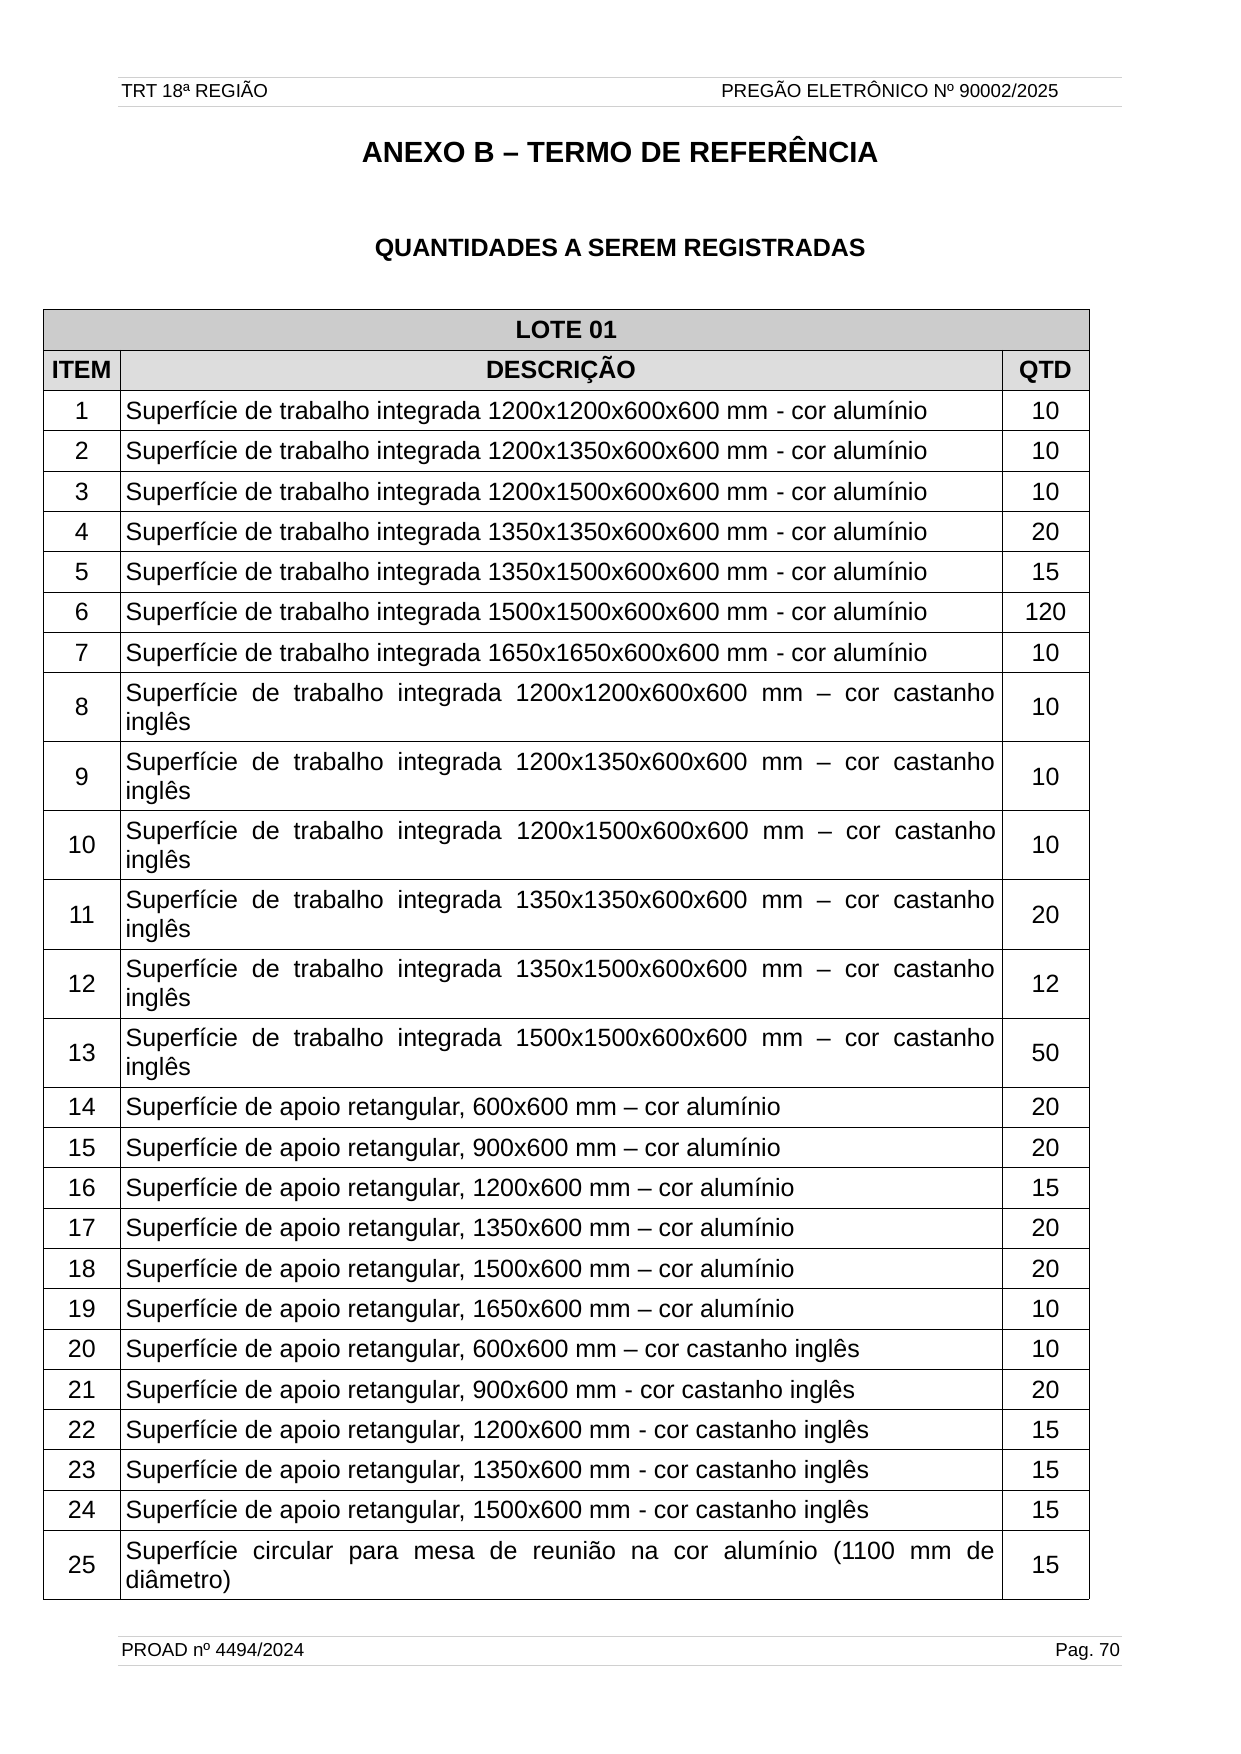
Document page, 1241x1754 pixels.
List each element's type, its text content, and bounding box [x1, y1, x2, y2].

table_cell Superfície de trabalho integrada 1200x1500x600x600 mm – cor castanho inglês [121, 811, 1002, 879]
table_cell Superfície de trabalho integrada 1500x1500x600x600 mm - cor alumínio [121, 593, 1002, 632]
table_cell Superfície de trabalho integrada 1200x1200x600x600 mm – cor castanho inglês [121, 673, 1002, 741]
table_cell Superfície de apoio retangular, 600x600 mm – cor alumínio [121, 1088, 1002, 1127]
table_cell Superfície de apoio retangular, 1650x600 mm – cor alumínio [121, 1289, 1002, 1328]
table_cell 20 [44, 1330, 120, 1369]
table_cell 12 [44, 950, 120, 1017]
table_cell 20 [1003, 1249, 1089, 1288]
table_cell 14 [44, 1088, 120, 1127]
table_cell 17 [44, 1209, 120, 1248]
table_cell Superfície de trabalho integrada 1200x1350x600x600 mm – cor castanho inglês [121, 742, 1002, 810]
table_cell 21 [44, 1370, 120, 1409]
table_cell DESCRIÇÃO [121, 351, 1002, 390]
table_cell Superfície de apoio retangular, 1500x600 mm – cor alumínio [121, 1249, 1002, 1288]
table_cell 11 [44, 880, 120, 948]
table_cell QTD [1003, 351, 1089, 390]
table_cell 9 [44, 742, 120, 810]
table_cell 15 [44, 1128, 120, 1167]
table_cell 5 [44, 552, 120, 592]
table_cell 10 [1003, 472, 1089, 511]
table_cell Superfície de apoio retangular, 900x600 mm - cor castanho inglês [121, 1370, 1002, 1409]
table_cell 15 [1003, 1410, 1089, 1449]
table_cell Superfície de trabalho integrada 1200x1350x600x600 mm - cor alumínio [121, 431, 1002, 471]
table_cell 10 [1003, 391, 1089, 430]
table_cell 15 [1003, 1491, 1089, 1530]
table_cell Superfície de trabalho integrada 1200x1200x600x600 mm - cor alumínio [121, 391, 1002, 430]
table_cell Superfície de apoio retangular, 1350x600 mm - cor castanho inglês [121, 1450, 1002, 1490]
table_cell 25 [44, 1531, 120, 1599]
table_header LOTE 01 [44, 310, 1089, 350]
table_cell Superfície de apoio retangular, 1200x600 mm - cor castanho inglês [121, 1410, 1002, 1449]
table_cell 13 [44, 1019, 120, 1087]
text ANEXO B – TERMO DE REFERÊNCIA [118, 136, 1122, 169]
table_cell 10 [1003, 673, 1089, 741]
table_cell 10 [1003, 1330, 1089, 1369]
table_cell Superfície de trabalho integrada 1500x1500x600x600 mm – cor castanho inglês [121, 1019, 1002, 1087]
table_cell 50 [1003, 1019, 1089, 1087]
table_cell Superfície circular para mesa de reunião na cor alumínio (1100 mm de diâmetro) [121, 1531, 1002, 1599]
table_cell 10 [1003, 1289, 1089, 1328]
table_cell 1 [44, 391, 120, 430]
table_cell 20 [1003, 1209, 1089, 1248]
table_cell 8 [44, 673, 120, 741]
table_cell 20 [1003, 512, 1089, 551]
table_cell 20 [1003, 1370, 1089, 1409]
table_cell 20 [1003, 1128, 1089, 1167]
table_cell Superfície de trabalho integrada 1200x1500x600x600 mm - cor alumínio [121, 472, 1002, 511]
table_cell Superfície de trabalho integrada 1350x1350x600x600 mm – cor castanho inglês [121, 880, 1002, 948]
table_cell 23 [44, 1450, 120, 1490]
text QUANTIDADES A SEREM REGISTRADAS [118, 233, 1122, 262]
table_cell Superfície de apoio retangular, 900x600 mm – cor alumínio [121, 1128, 1002, 1167]
table_cell Superfície de trabalho integrada 1650x1650x600x600 mm - cor alumínio [121, 633, 1002, 672]
table_cell 18 [44, 1249, 120, 1288]
table_cell 2 [44, 431, 120, 471]
table_cell Superfície de trabalho integrada 1350x1350x600x600 mm - cor alumínio [121, 512, 1002, 551]
table_cell 15 [1003, 1531, 1089, 1599]
table_cell Superfície de trabalho integrada 1350x1500x600x600 mm – cor castanho inglês [121, 950, 1002, 1017]
table_cell Superfície de trabalho integrada 1350x1500x600x600 mm - cor alumínio [121, 552, 1002, 592]
table_cell Superfície de apoio retangular, 1200x600 mm – cor alumínio [121, 1168, 1002, 1207]
table_cell 10 [1003, 633, 1089, 672]
table_cell 15 [1003, 1450, 1089, 1490]
table_cell 6 [44, 593, 120, 632]
table_cell 20 [1003, 1088, 1089, 1127]
table_cell 120 [1003, 593, 1089, 632]
table_cell 16 [44, 1168, 120, 1207]
table_cell 7 [44, 633, 120, 672]
table_cell 15 [1003, 552, 1089, 592]
table_cell 10 [44, 811, 120, 879]
table_cell 22 [44, 1410, 120, 1449]
table_cell 10 [1003, 811, 1089, 879]
table_cell ITEM [44, 351, 120, 390]
table_cell 10 [1003, 431, 1089, 471]
table_cell 3 [44, 472, 120, 511]
table_cell 12 [1003, 950, 1089, 1017]
table_cell 24 [44, 1491, 120, 1530]
table_cell Superfície de apoio retangular, 600x600 mm – cor castanho inglês [121, 1330, 1002, 1369]
table_cell Superfície de apoio retangular, 1350x600 mm – cor alumínio [121, 1209, 1002, 1248]
table_cell 10 [1003, 742, 1089, 810]
table_cell 15 [1003, 1168, 1089, 1207]
table_cell Superfície de apoio retangular, 1500x600 mm - cor castanho inglês [121, 1491, 1002, 1530]
table_cell 20 [1003, 880, 1089, 948]
table_cell 4 [44, 512, 120, 551]
table_cell 19 [44, 1289, 120, 1328]
